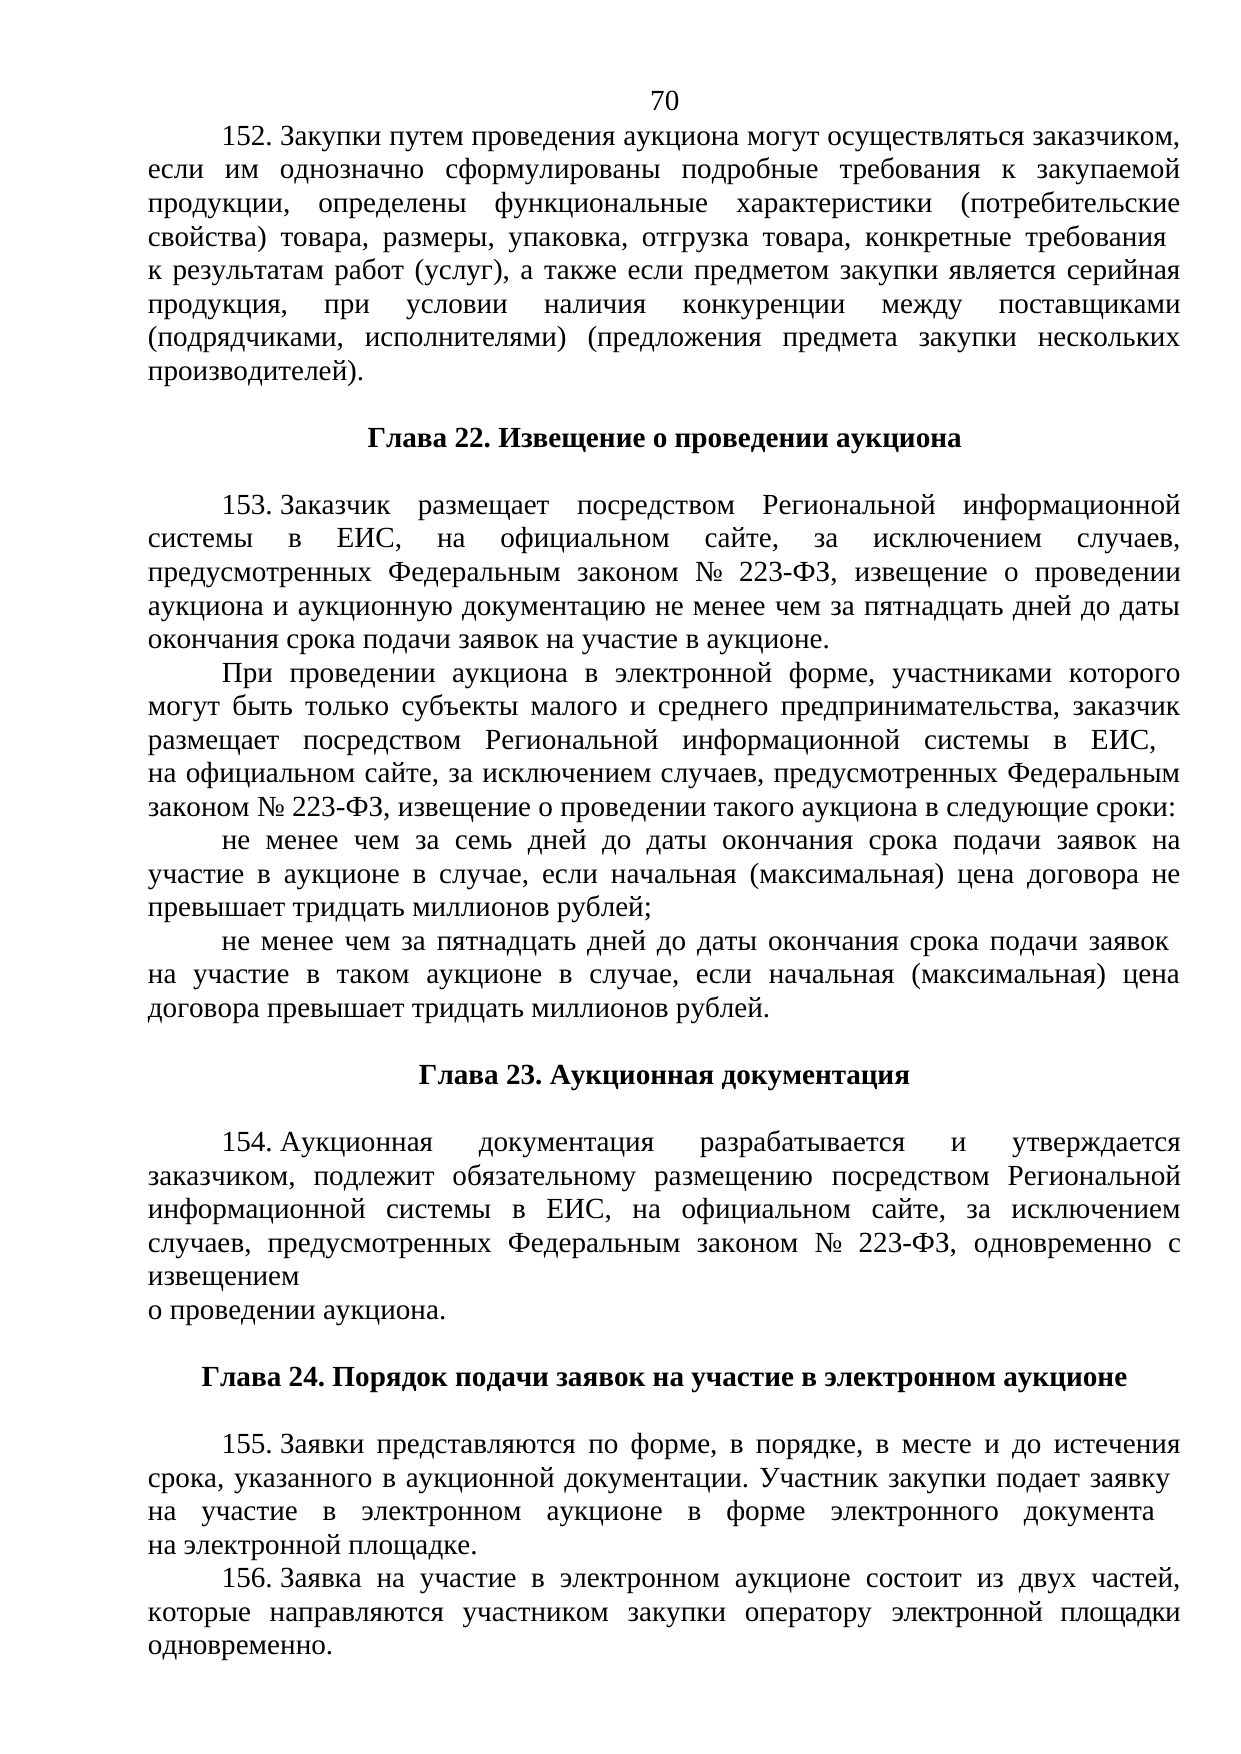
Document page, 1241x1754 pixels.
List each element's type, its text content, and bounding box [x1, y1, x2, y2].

text 154. Аукционная документация разрабатывается и утверждается заказчиком, подлежит обязательному размещению посредством Региональной информационной системы в ЕИС, на официальном сайте, за исключением случаев, предусмотренных Федеральным законом № 223-ФЗ, одновременно с извещением о проведении аукциона. [148, 1124, 1181, 1326]
text 156. Заявка на участие в электронном аукционе состоит из двух частей, которые направляются участником закупки оператору электронной площадки одновременно. [148, 1560, 1181, 1661]
text Глава 23. Аукционная документация [148, 1057, 1181, 1091]
text 152. Закупки путем проведения аукциона могут осуществляться заказчиком, если им однозначно сформулированы подробные требования к закупаемой продукции, определены функциональные характеристики (потребительские свойства) товара, размеры, упаковка, отгрузка товара, конкретные требования к результатам работ (услуг), а также если предметом закупки является серийная продукция, при условии наличия конкуренции между поставщиками (подрядчиками, исполнителями) (предложения предмета закупки нескольких производителей). [148, 118, 1181, 386]
text 155. Заявки представляются по форме, в порядке, в месте и до истечения срока, указанного в аукционной документации. Участник закупки подает заявку на участие в электронном аукционе в форме электронного документа на электронной площадке. [148, 1426, 1181, 1560]
text При проведении аукциона в электронной форме, участниками которого могут быть только субъекты малого и среднего предпринимательства, заказчик размещает посредством Региональной информационной системы в ЕИС, на официальном сайте, за исключением случаев, предусмотренных Федеральным законом № 223-ФЗ, извещение о проведении такого аукциона в следующие сроки: [148, 655, 1181, 822]
text Глава 22. Извещение о проведении аукциона [148, 420, 1181, 453]
text Глава 24. Порядок подачи заявок на участие в электронном аукционе [148, 1359, 1181, 1393]
text 153. Заказчик размещает посредством Региональной информационной системы в ЕИС, на официальном сайте, за исключением случаев, предусмотренных Федеральным законом № 223-ФЗ, извещение о проведении аукциона и аукционную документацию не менее чем за пятнадцать дней до даты окончания срока подачи заявок на участие в аукционе. [148, 487, 1181, 655]
text не менее чем за пятнадцать дней до даты окончания срока подачи заявок на участие в таком аукционе в случае, если начальная (максимальная) цена договора превышает тридцать миллионов рублей. [148, 923, 1181, 1024]
text не менее чем за семь дней до даты окончания срока подачи заявок на участие в аукционе в случае, если начальная (максимальная) цена договора не превышает тридцать миллионов рублей; [148, 822, 1181, 923]
